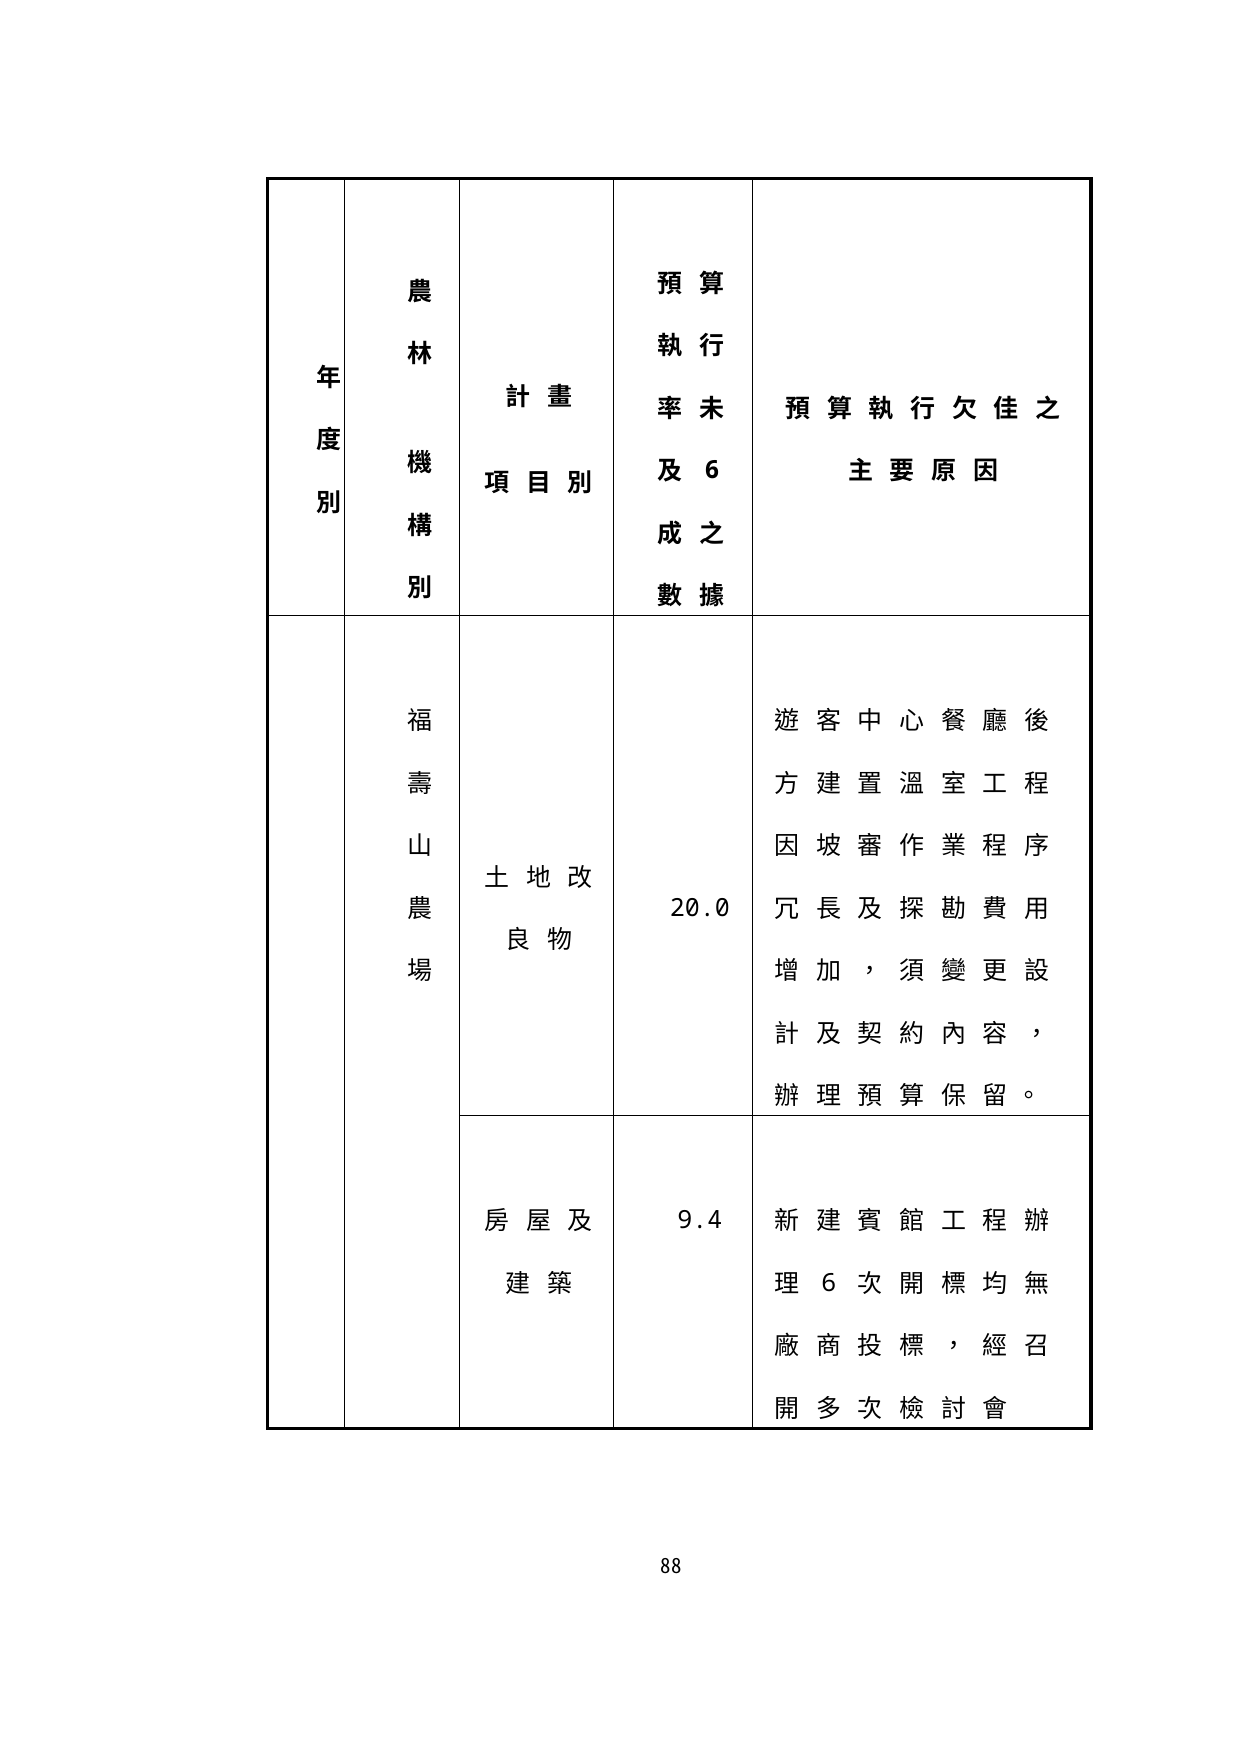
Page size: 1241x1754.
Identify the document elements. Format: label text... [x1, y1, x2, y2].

table_header 計畫 項目別 [460, 180, 613, 615]
table_header 農林 機構別 [345, 180, 459, 615]
table_header 預算執行欠佳之主要原因 [753, 180, 1089, 615]
table_cell 20.0 [614, 616, 752, 1115]
table_cell 遊客中心餐廳後方建置溫室工程因坡審作業程序冗長及探勘費用增加，須變更設計及契約內容，辦理預算保留。 [753, 616, 1089, 1115]
table_header 預算執行率未及6成之數據 [614, 180, 752, 615]
table_cell 9.4 [614, 1116, 752, 1427]
table_cell 新建賓館工程辦理6次開標均無廠商投標，經召開多次檢討會 [753, 1116, 1089, 1427]
table_header 年度別 [269, 180, 344, 615]
table_cell [269, 616, 344, 1427]
table_cell 土地改良物 [460, 616, 613, 1115]
table_cell 房屋及建築 [460, 1116, 613, 1427]
table_cell 福壽山農場 [345, 616, 459, 1427]
